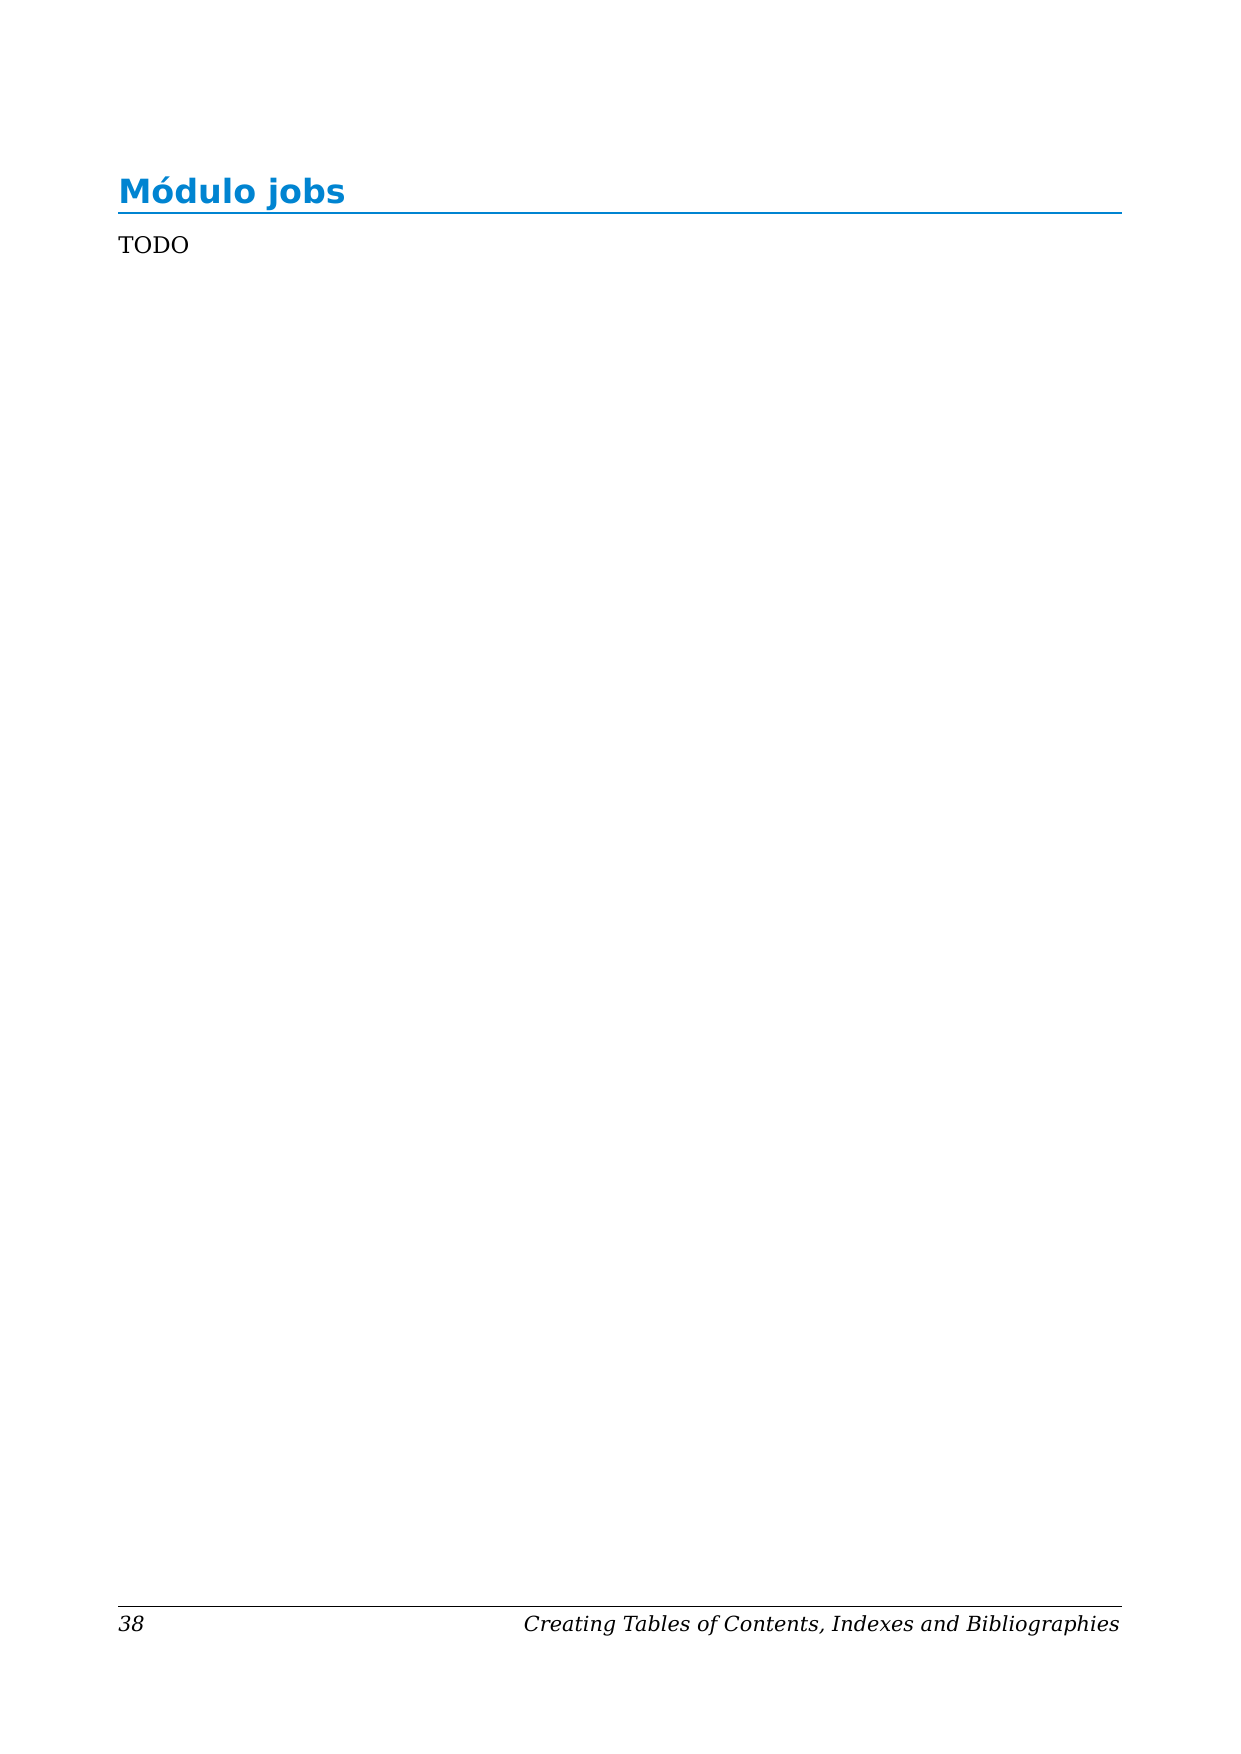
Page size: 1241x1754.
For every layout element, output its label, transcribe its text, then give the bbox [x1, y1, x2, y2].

subtitle Módulo jobs [118, 173, 1122, 212]
text TODO [118, 232, 1122, 259]
